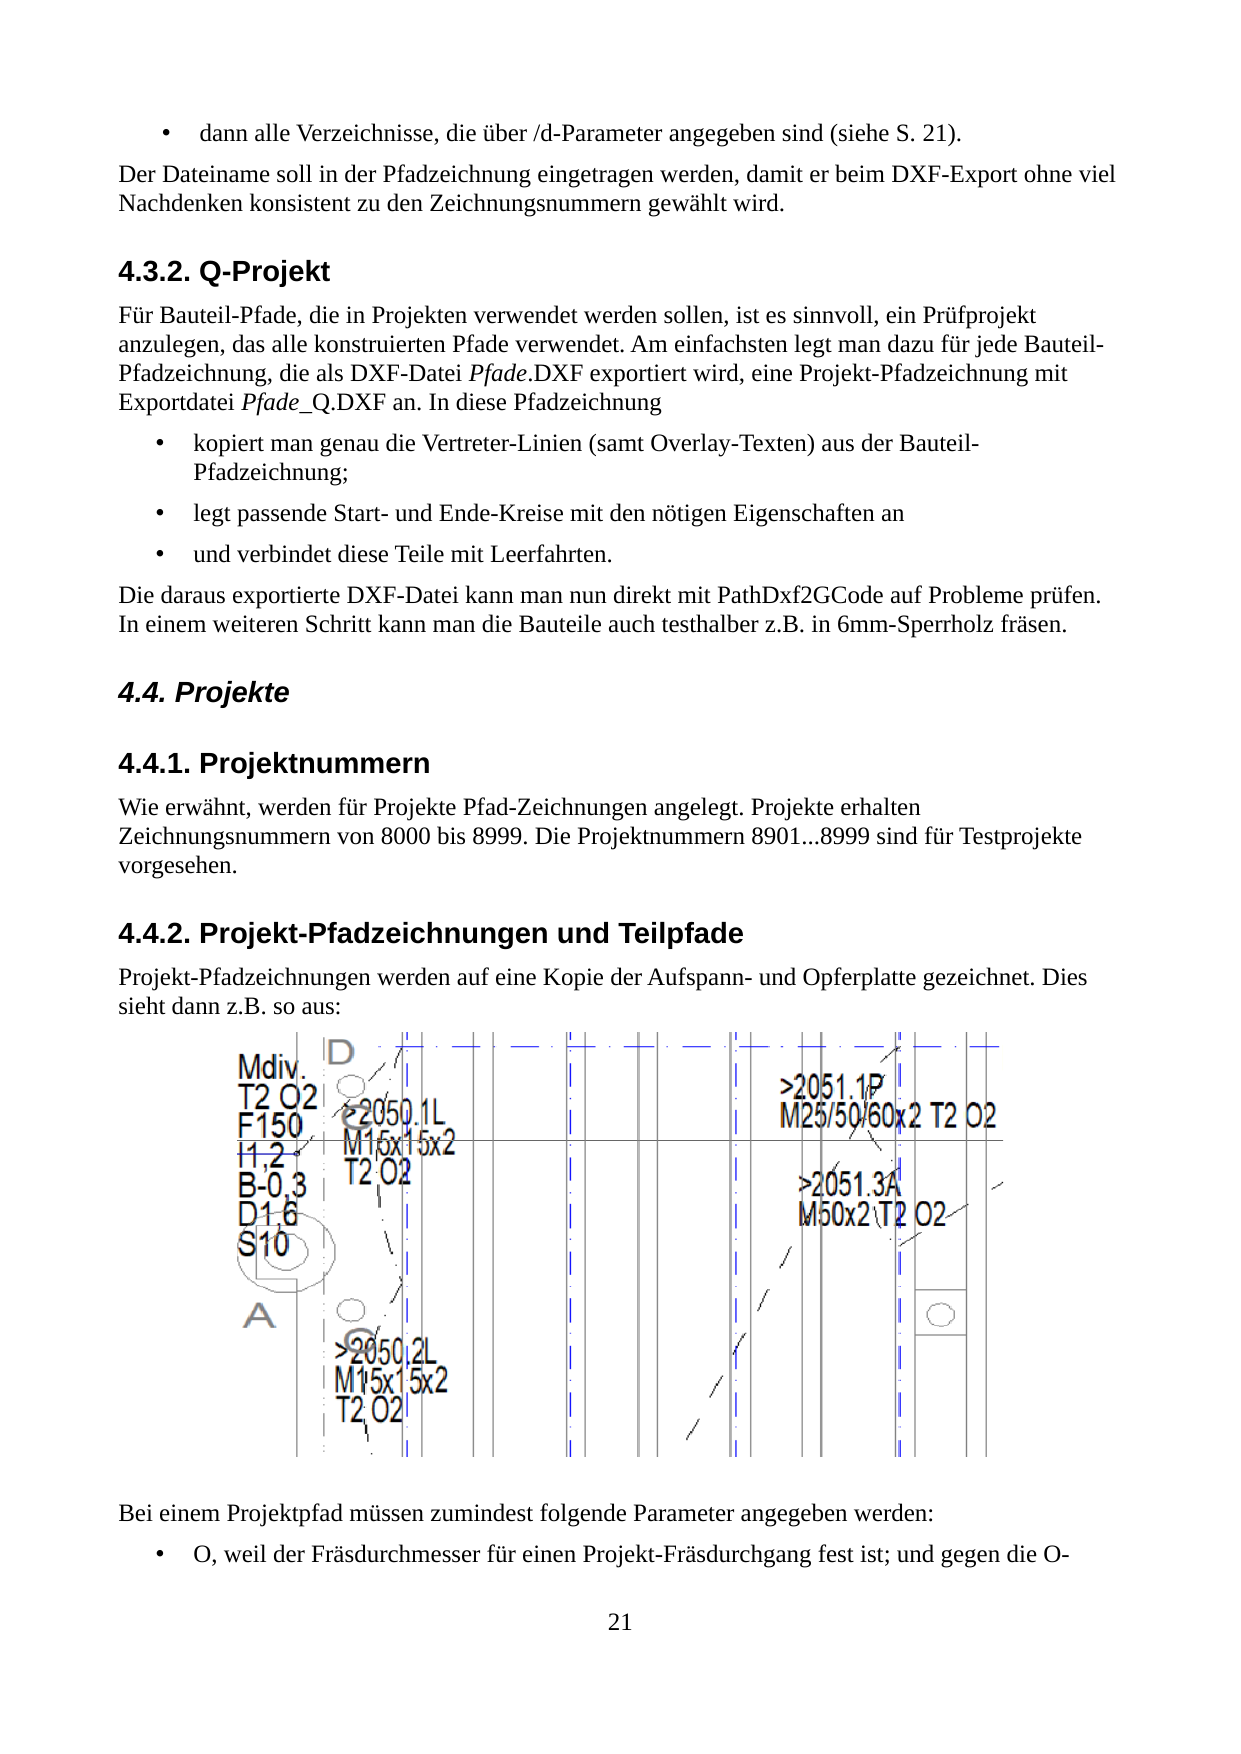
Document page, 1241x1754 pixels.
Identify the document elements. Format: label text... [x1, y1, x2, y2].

subtitle 4.4. Projekte [118, 675, 1122, 709]
list dann alle Verzeichnisse, die über /d-Parameter angegeben sind (siehe S. 20). [162, 118, 1122, 147]
text Bei einem Projektpfad müssen zumindest folgende Parameter angegeben werden: [118, 1498, 1122, 1527]
subtitle 4.3.2. Q-Projekt [118, 254, 1122, 288]
text Wie erwähnt, werden für Projekte Pfad-Zeichnungen angelegt. Projekte erhalten Zeichnungsnummern von 8000 bis 8999. Die Projektnummern 8901...8999 sind für Testprojekte vorgesehen. [118, 792, 1122, 879]
text Der Dateiname soll in der Pfadzeichnung eingetragen werden, damit er beim DXF-Export ohne viel Nachdenken konsistent zu den Zeichnungsnummern gewählt wird. [118, 159, 1122, 217]
list kopiert man genau die Vertreter-Linien (samt Overlay-Texten) aus der Bauteil-Pfadzeichnung; [156, 428, 1122, 485]
subtitle 4.4.1. Projektnummern [118, 746, 1122, 780]
list O, weil der Fräsdurchmesser für einen Projekt-Fräsdurchgang fest ist; und gegen die O- [156, 1539, 1122, 1568]
text Die daraus exportierte DXF-Datei kann man nun direkt mit PathDxf2GCode auf Probleme prüfen. In einem weiteren Schritt kann man die Bauteile auch testhalber z.B. in 6mm-Sperrholz fräsen. [118, 580, 1122, 638]
picture [237, 1032, 1004, 1457]
list und verbindet diese Teile mit Leerfahrten. [156, 539, 1122, 568]
text Projekt-Pfadzeichnungen werden auf eine Kopie der Aufspann- und Opferplatte gezeichnet. Dies sieht dann z.B. so aus: [118, 962, 1122, 1020]
subtitle 4.4.2. Projekt-Pfadzeichnungen und Teilpfade [118, 916, 1122, 950]
text Für Bauteil-Pfade, die in Projekten verwendet werden sollen, ist es sinnvoll, ein Prüfprojekt anzulegen, das alle konstruierten Pfade verwendet. Am einfachsten legt man dazu für jede Bauteil-Pfadzeichnung, die als DXF-Datei Pfade.DXF exportiert wird, eine Projekt-Pfadzeichnung mit Exportdatei Pfade_Q.DXF an. In diese Pfadzeichnung [118, 300, 1122, 415]
list legt passende Start- und Ende-Kreise mit den nötigen Eigenschaften an [156, 498, 1122, 527]
